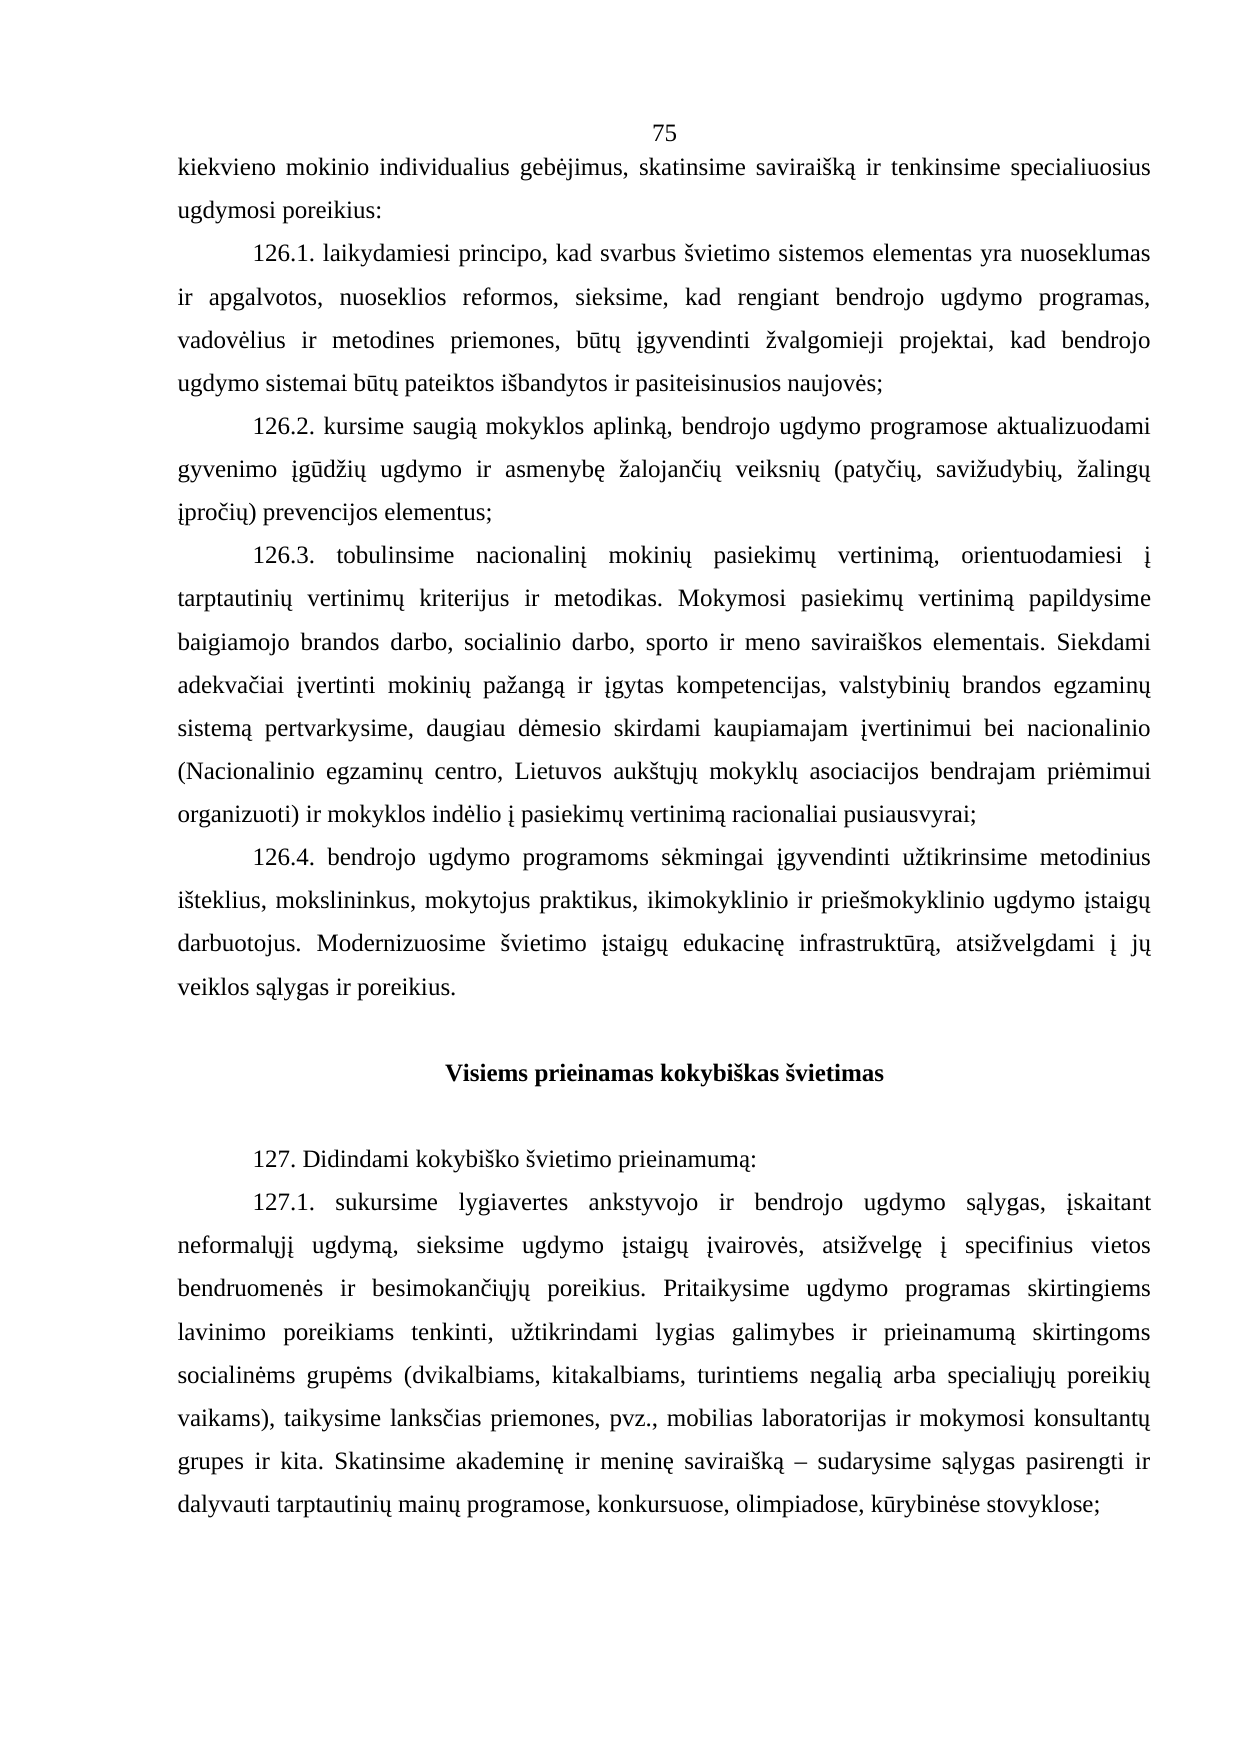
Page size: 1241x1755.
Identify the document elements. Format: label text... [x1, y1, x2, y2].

text 126.4. bendrojo ugdymo programoms sėkmingai įgyvendinti užtikrinsime metodinius išteklius, mokslininkus, mokytojus praktikus, ikimokyklinio ir priešmokyklinio ugdymo įstaigų darbuotojus. Modernizuosime švietimo įstaigų edukacinę infrastruktūrą, atsižvelgdami į jų veiklos sąlygas ir poreikius. [177, 842, 1152, 1000]
text 126.2. kursime saugią mokyklos aplinką, bendrojo ugdymo programose aktualizuodami gyvenimo įgūdžių ugdymo ir asmenybę žalojančių veiksnių (patyčių, savižudybių, žalingų įpročių) prevencijos elementus; [177, 411, 1152, 526]
text 127.1. sukursime lygiavertes ankstyvojo ir bendrojo ugdymo sąlygas, įskaitant neformalųjį ugdymą, sieksime ugdymo įstaigų įvairovės, atsižvelgę į specifinius vietos bendruomenės ir besimokančiųjų poreikius. Pritaikysime ugdymo programas skirtingiems lavinimo poreikiams tenkinti, užtikrindami lygias galimybes ir prieinamumą skirtingoms socialinėms grupėms (dvikalbiams, kitakalbiams, turintiems negalią arba specialiųjų poreikių vaikams), taikysime lanksčias priemones, pvz., mobilias laboratorijas ir mokymosi konsultantų grupes ir kita. Skatinsime akademinę ir meninę saviraišką – sudarysime sąlygas pasirengti ir dalyvauti tarptautinių mainų programose, konkursuose, olimpiadose, kūrybinėse stovyklose; [177, 1187, 1152, 1518]
text 126.3. tobulinsime nacionalinį mokinių pasiekimų vertinimą, orientuodamiesi į tarptautinių vertinimų kriterijus ir metodikas. Mokymosi pasiekimų vertinimą papildysime baigiamojo brandos darbo, socialinio darbo, sporto ir meno saviraiškos elementais. Siekdami adekvačiai įvertinti mokinių pažangą ir įgytas kompetencijas, valstybinių brandos egzaminų sistemą pertvarkysime, daugiau dėmesio skirdami kaupiamajam įvertinimui bei nacionalinio (Nacionalinio egzaminų centro, Lietuvos aukštųjų mokyklų asociacijos bendrajam priėmimui organizuoti) ir mokyklos indėlio į pasiekimų vertinimą racionaliai pusiausvyrai; [177, 540, 1152, 828]
text 126.1. laikydamiesi principo, kad svarbus švietimo sistemos elementas yra nuoseklumas ir apgalvotos, nuoseklios reformos, sieksime, kad rengiant bendrojo ugdymo programas, vadovėlius ir metodines priemones, būtų įgyvendinti žvalgomieji projektai, kad bendrojo ugdymo sistemai būtų pateiktos išbandytos ir pasiteisinusios naujovės; [177, 238, 1152, 397]
text 127. Didindami kokybiško švietimo prieinamumą: [177, 1144, 1152, 1173]
text Visiems prieinamas kokybiškas švietimas [177, 1058, 1152, 1087]
text kiekvieno mokinio individualius gebėjimus, skatinsime saviraišką ir tenkinsime specialiuosius ugdymosi poreikius: [177, 152, 1152, 224]
